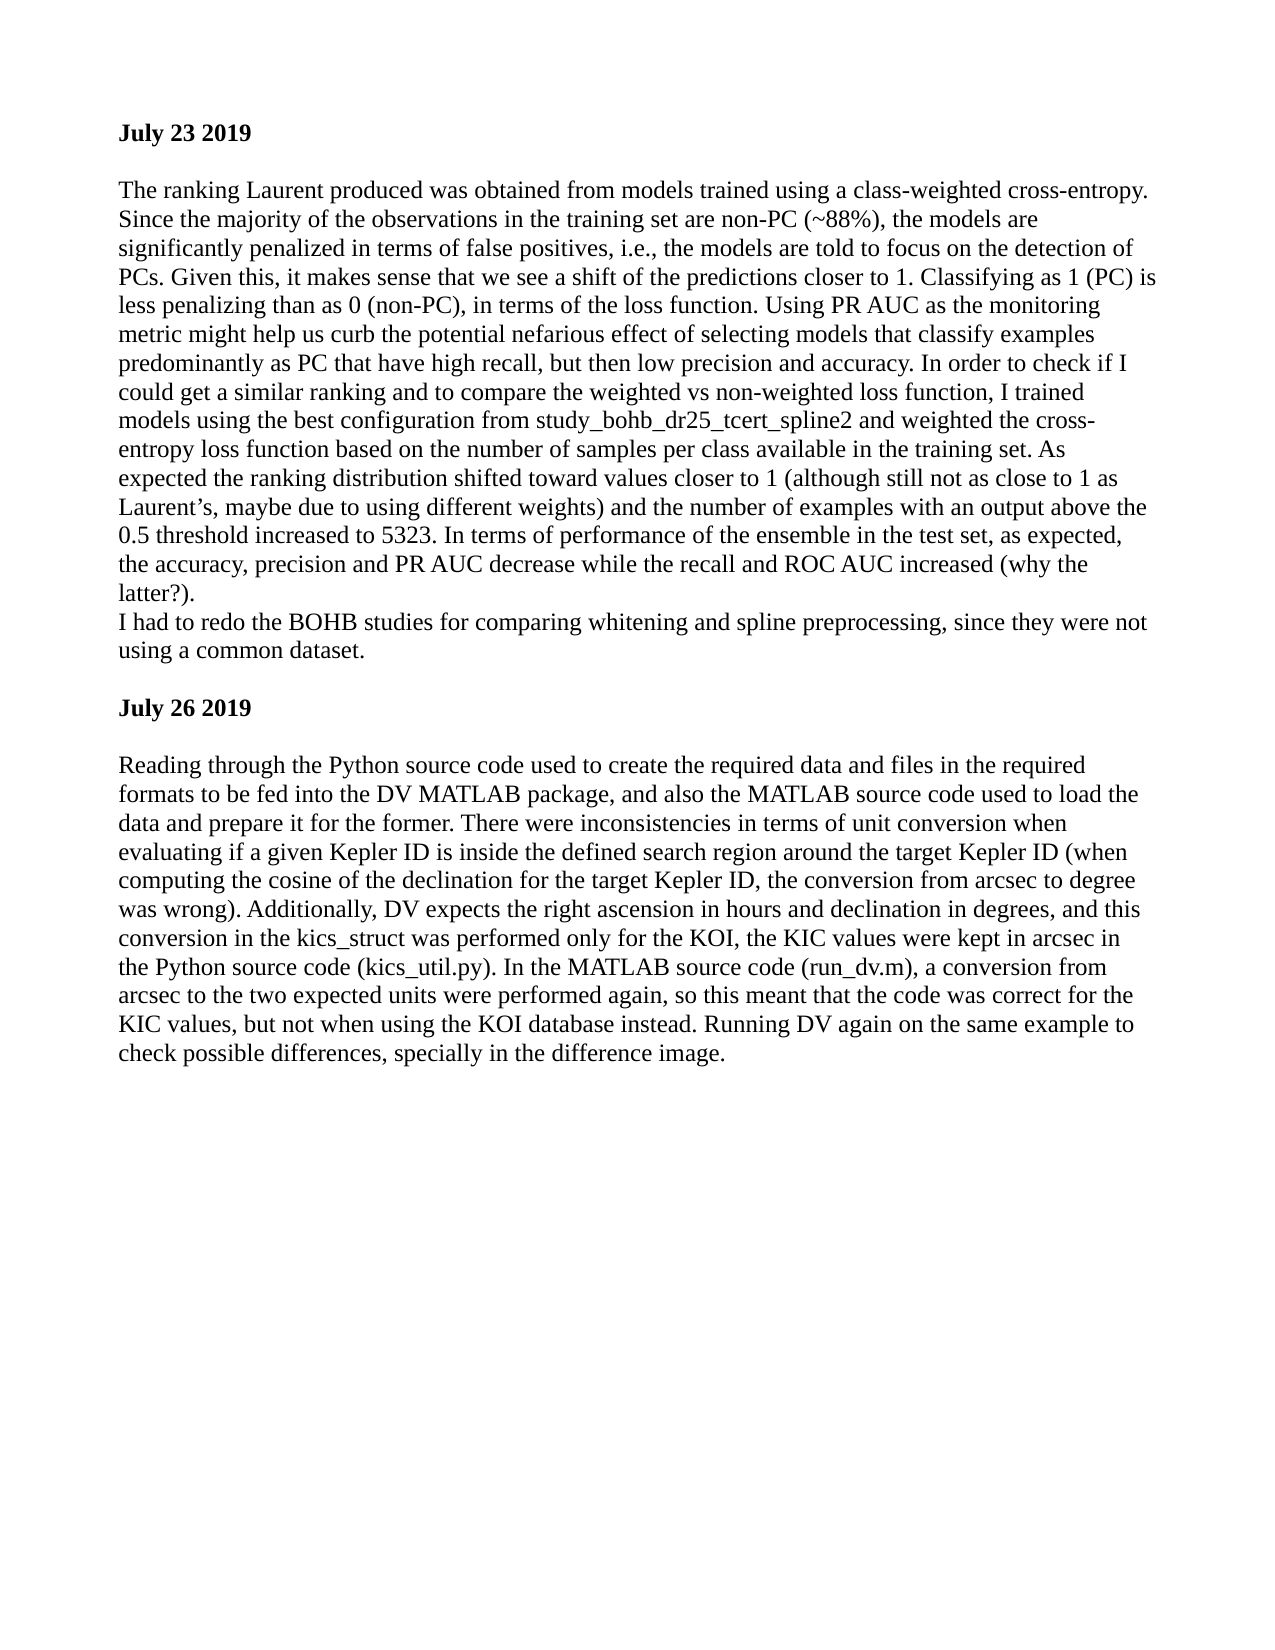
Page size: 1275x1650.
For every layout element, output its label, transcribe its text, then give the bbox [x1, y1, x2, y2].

text I had to redo the BOHB studies for comparing whitening and spline preprocessing, since they were not using a common dataset. [118, 607, 1157, 664]
text The ranking Laurent produced was obtained from models trained using a class-weighted cross-entropy. Since the majority of the observations in the training set are non-PC (~88%), the models are significantly penalized in terms of false positives, i.e., the models are told to focus on the detection of PCs. Given this, it makes sense that we see a shift of the predictions closer to 1. Classifying as 1 (PC) is less penalizing than as 0 (non-PC), in terms of the loss function. Using PR AUC as the monitoring metric might help us curb the potential nefarious effect of selecting models that classify examples predominantly as PC that have high recall, but then low precision and accuracy. In order to check if I could get a similar ranking and to compare the weighted vs non-weighted loss function, I trained models using the best configuration from study_bohb_dr25_tcert_spline2 and weighted the cross-entropy loss function based on the number of samples per class available in the training set. As expected the ranking distribution shifted toward values closer to 1 (although still not as close to 1 as Laurent’s, maybe due to using different weights) and the number of examples with an output above the 0.5 threshold increased to 5323. In terms of performance of the ensemble in the test set, as expected, the accuracy, precision and PR AUC decrease while the recall and ROC AUC increased (why the latter?). [118, 176, 1157, 607]
text July 23 2019 [118, 118, 1157, 147]
text Reading through the Python source code used to create the required data and files in the required formats to be fed into the DV MATLAB package, and also the MATLAB source code used to load the data and prepare it for the former. There were inconsistencies in terms of unit conversion when evaluating if a given Kepler ID is inside the defined search region around the target Kepler ID (when computing the cosine of the declination for the target Kepler ID, the conversion from arcsec to degree was wrong). Additionally, DV expects the right ascension in hours and declination in degrees, and this conversion in the kics_struct was performed only for the KOI, the KIC values were kept in arcsec in the Python source code (kics_util.py). In the MATLAB source code (run_dv.m), a conversion from arcsec to the two expected units were performed again, so this meant that the code was correct for the KIC values, but not when using the KOI database instead. Running DV again on the same example to check possible differences, specially in the difference image. [118, 751, 1157, 1067]
text July 26 2019 [118, 693, 1157, 722]
